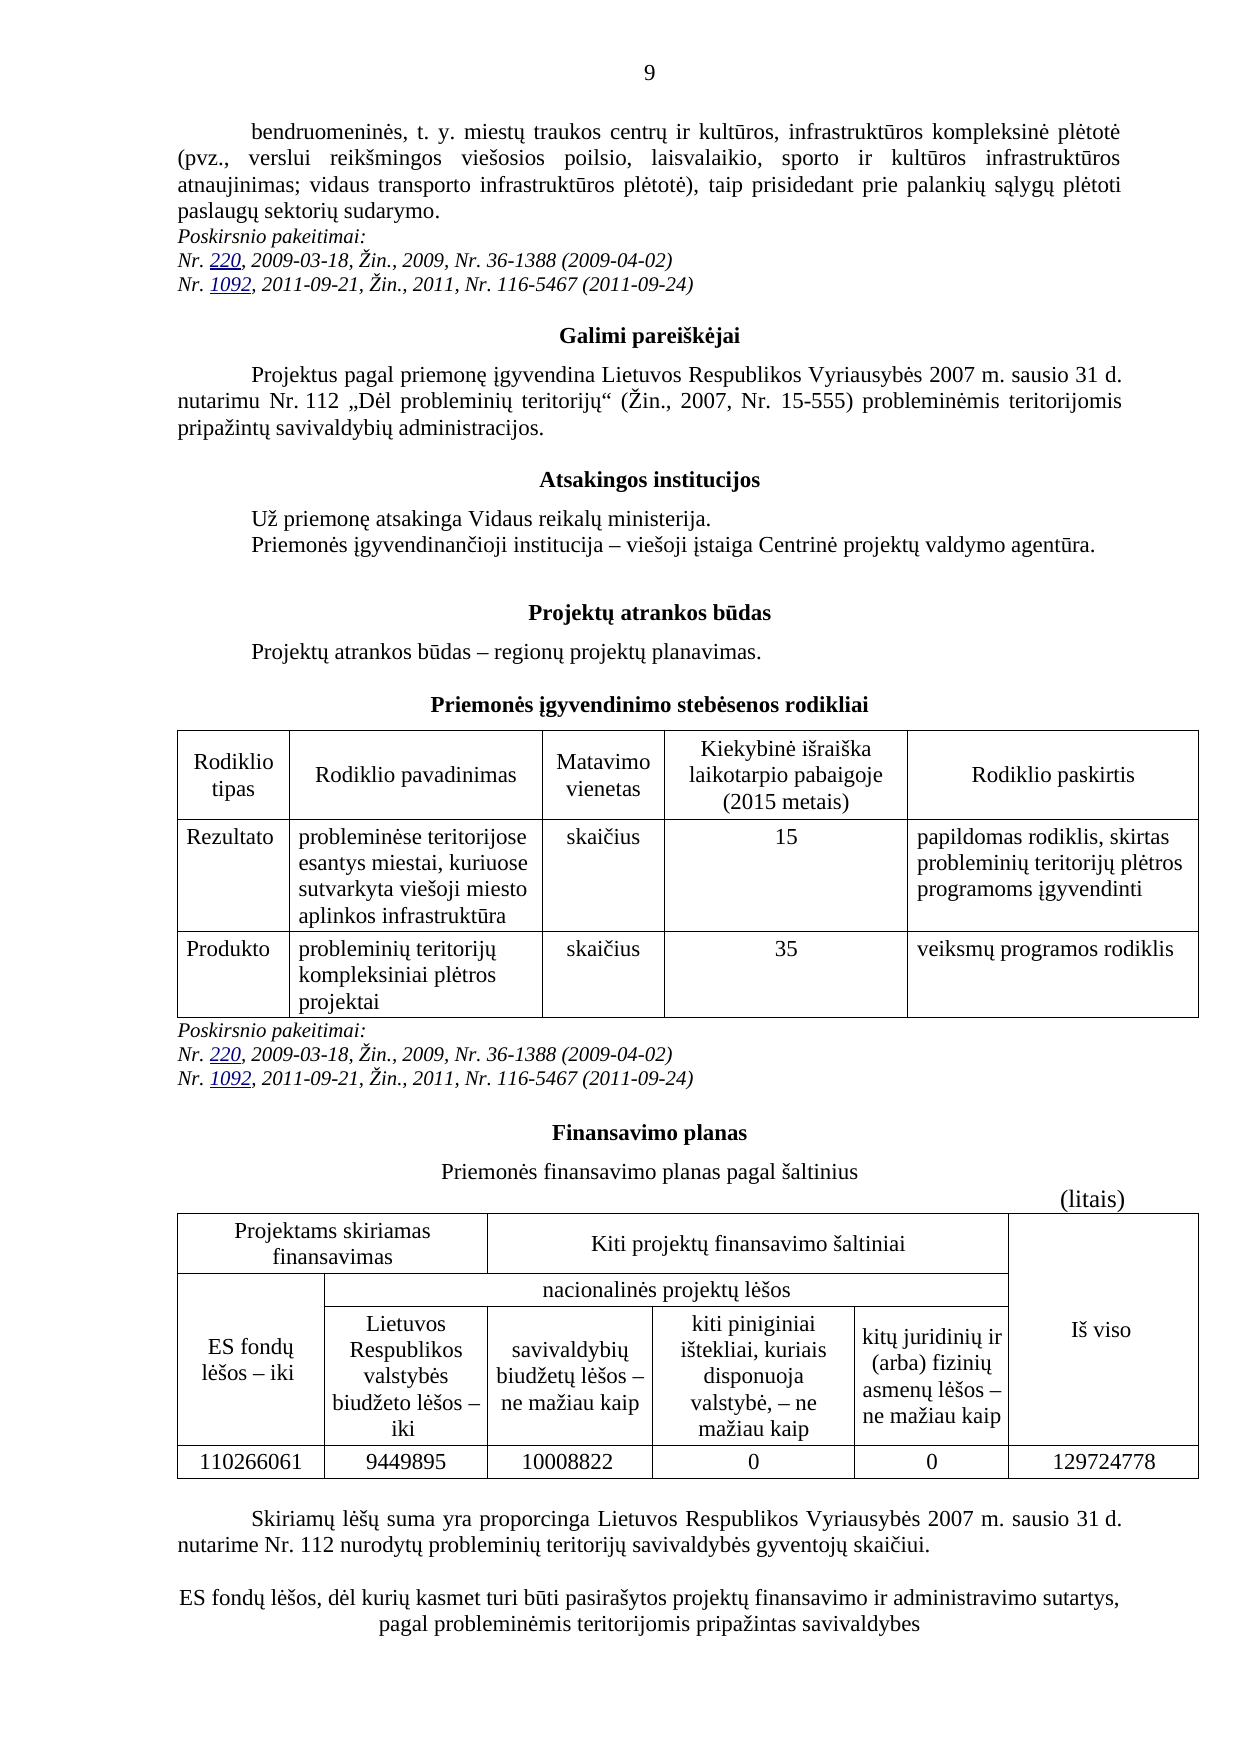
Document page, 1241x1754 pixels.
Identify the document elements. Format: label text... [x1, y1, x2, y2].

text Nr. 1092, 2011-09-21, Žin., 2011, Nr. 116-5467 (2011-09-24) [177, 1066, 1122, 1090]
table_header Rodiklio pavadinimas [290, 731, 542, 819]
text bendruomeninės, t. y. miestų traukos centrų ir kultūros, infrastruktūros kompleksinė plėtotė (pvz., verslui reikšmingos viešosios poilsio, laisvalaikio, sporto ir kultūros infrastruktūros atnaujinimas; vidaus transporto infrastruktūros plėtotė), taip prisidedant prie palankių sąlygų plėtoti paslaugų sektorių sudarymo. [177, 118, 1122, 223]
text Priemonės įgyvendinančioji institucija – viešoji įstaiga Centrinė projektų valdymo agentūra. [177, 532, 1122, 558]
table_cell 10008822 [488, 1446, 652, 1478]
table_header Projektams skiriamas finansavimas [178, 1214, 487, 1273]
text Poskirsnio pakeitimai: [177, 223, 1122, 248]
table_cell 0 [855, 1446, 1008, 1478]
table_cell 9449895 [325, 1446, 487, 1478]
table_cell Lietuvos Respublikos valstybės biudžeto lėšos – iki [325, 1307, 487, 1444]
table_header Iš viso [1009, 1214, 1198, 1444]
text Atsakingos institucijos [177, 466, 1122, 493]
subtitle Už priemonę atsakinga Vidaus reikalų ministerija. [177, 505, 1122, 532]
table_header Kiekybinė išraiška laikotarpio pabaigoje (2015 metais) [665, 731, 907, 819]
text ES fondų lėšos, dėl kurių kasmet turi būti pasirašytos projektų finansavimo ir administravimo sutartys, pagal probleminėmis teritorijomis pripažintas savivaldybes [177, 1584, 1122, 1637]
table_cell 110266061 [178, 1446, 324, 1478]
text Finansavimo planas [177, 1119, 1122, 1145]
table_cell kiti piniginiai ištekliai, kuriais disponuoja valstybė, – ne mažiau kaip [653, 1307, 854, 1444]
text Projektų atrankos būdas – regionų projektų planavimas. [177, 638, 1122, 664]
table_cell skaičius [543, 932, 664, 1017]
table_cell kitų juridinių ir (arba) fizinių asmenų lėšos – ne mažiau kaip [855, 1307, 1008, 1444]
text Galimi pareiškėjai [177, 322, 1122, 348]
table_header Rodiklio paskirtis [908, 731, 1198, 819]
table_cell veiksmų programos rodiklis [908, 932, 1198, 1017]
table_cell Rezultato [178, 820, 289, 931]
table_cell Produkto [178, 932, 289, 1017]
table_cell 15 [665, 820, 907, 931]
text Nr. 220, 2009-03-18, Žin., 2009, Nr. 36-1388 (2009-04-02) [177, 248, 1122, 272]
text Nr. 1092, 2011-09-21, Žin., 2011, Nr. 116-5467 (2011-09-24) [177, 272, 1122, 296]
table_header Matavimo vienetas [543, 731, 664, 819]
text Projektų atrankos būdas [177, 599, 1122, 626]
table_cell 129724778 [1009, 1446, 1198, 1478]
text Nr. 220, 2009-03-18, Žin., 2009, Nr. 36-1388 (2009-04-02) [177, 1042, 1122, 1066]
table_header Kiti projektų finansavimo šaltiniai [488, 1214, 1008, 1273]
table_cell 0 [653, 1446, 854, 1478]
text Priemonės finansavimo planas pagal šaltinius [177, 1158, 1122, 1184]
table_cell skaičius [543, 820, 664, 931]
text Skiriamų lėšų suma yra proporcinga Lietuvos Respublikos Vyriausybės 2007 m. sausio 31 d. nutarime Nr. 112 nurodytų probleminių teritorijų savivaldybės gyventojų skaičiui. [177, 1505, 1122, 1558]
table_cell probleminėse teritorijose esantys miestai, kuriuose sutvarkyta viešoji miesto aplinkos infrastruktūra [290, 820, 542, 931]
table_header Rodiklio tipas [178, 731, 289, 819]
text (litais) [177, 1184, 1125, 1213]
table_cell savivaldybių biudžetų lėšos – ne mažiau kaip [488, 1307, 652, 1444]
table_cell nacionalinės projektų lėšos [325, 1274, 1008, 1306]
table_cell ES fondų lėšos – iki [178, 1274, 324, 1444]
table_cell papildomas rodiklis, skirtas probleminių teritorijų plėtros programoms įgyvendinti [908, 820, 1198, 931]
text Poskirsnio pakeitimai: [177, 1018, 1122, 1042]
table_cell 35 [665, 932, 907, 1017]
text Projektus pagal priemonę įgyvendina Lietuvos Respublikos Vyriausybės 2007 m. sausio 31 d. nutarimu Nr. 112 „Dėl probleminių teritorijų“ (Žin., 2007, Nr. 15-555) probleminėmis teritorijomis pripažintų savivaldybių administracijos. [177, 361, 1122, 440]
text Priemonės įgyvendinimo stebėsenos rodikliai [177, 691, 1122, 717]
table_cell probleminių teritorijų kompleksiniai plėtros projektai [290, 932, 542, 1017]
